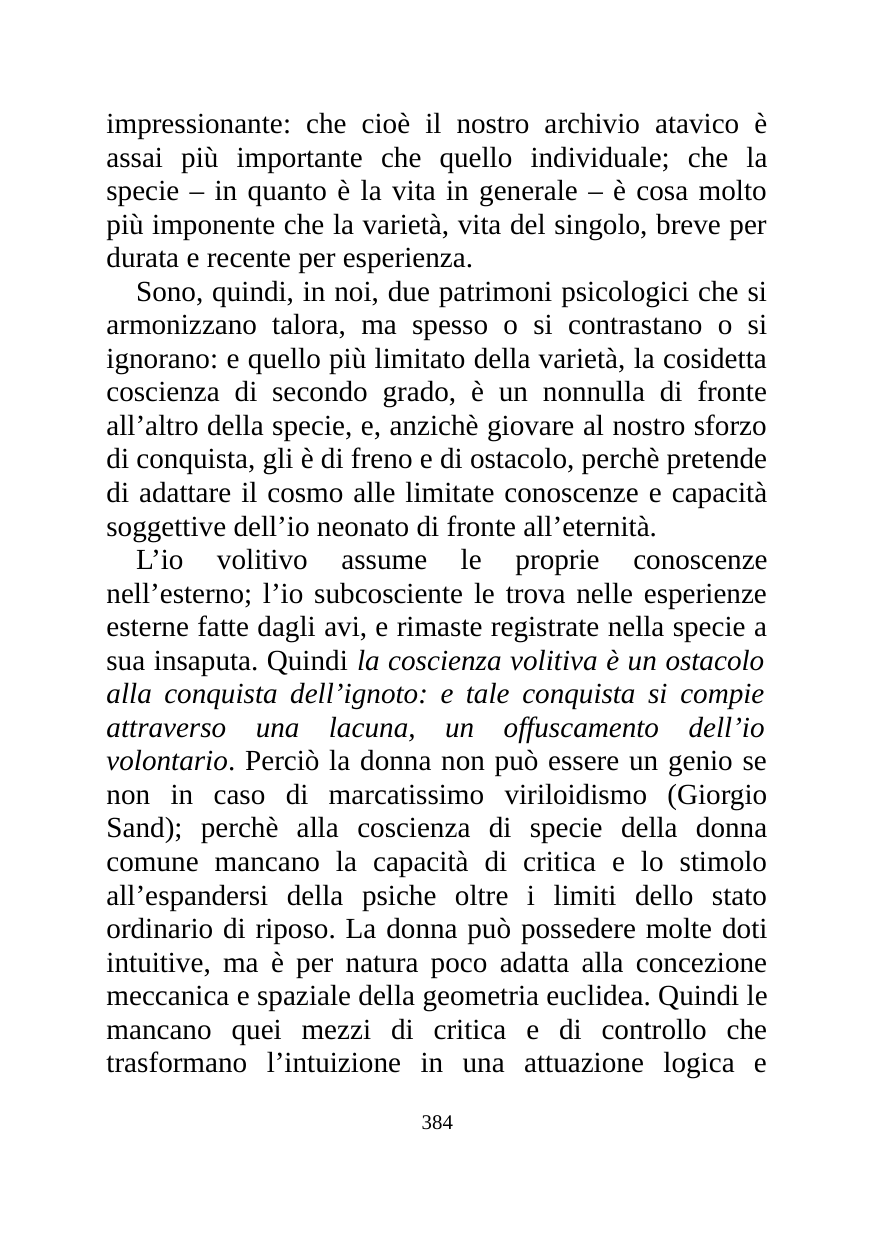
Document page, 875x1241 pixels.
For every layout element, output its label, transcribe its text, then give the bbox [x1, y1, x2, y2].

text L’io volitivo assume le proprie conoscenze nell’esterno; l’io subcosciente le trova nelle esperienze esterne fatte dagli avi, e rimaste registrate nella specie a sua insaputa. Quindi la coscienza volitiva è un ostacolo alla conquista dell’ignoto: e tale conquista si compie attraverso una lacuna, un offuscamento dell’io volontario. Perciò la donna non può essere un genio se non in caso di marcatissimo viriloidismo (Giorgio Sand); perchè alla coscienza di specie della donna comune mancano la capacità di critica e lo stimolo all’espandersi della psiche oltre i limiti dello stato ordinario di riposo. La donna può possedere molte doti intuitive, ma è per natura poco adatta alla concezione meccanica e spaziale della geometria euclidea. Quindi le mancano quei mezzi di critica e di controllo che trasformano l’intuizione in una attuazione logica e [106, 542, 768, 1079]
text Sono, quindi, in noi, due patrimoni psicologici che si armonizzano talora, ma spesso o si contrastano o si ignorano: e quello più limitato della varietà, la cosidetta coscienza di secondo grado, è un nonnulla di fronte all’altro della specie, e, anzichè giovare al nostro sforzo di conquista, gli è di freno e di ostacolo, perchè pretende di adattare il cosmo alle limitate conoscenze e capacità soggettive dell’io neonato di fronte all’eternità. [106, 274, 768, 542]
text impressionante: che cioè il nostro archivio atavico è assai più importante che quello individuale; che la specie – in quanto è la vita in generale – è cosa molto più imponente che la varietà, vita del singolo, breve per durata e recente per esperienza. [106, 106, 768, 274]
